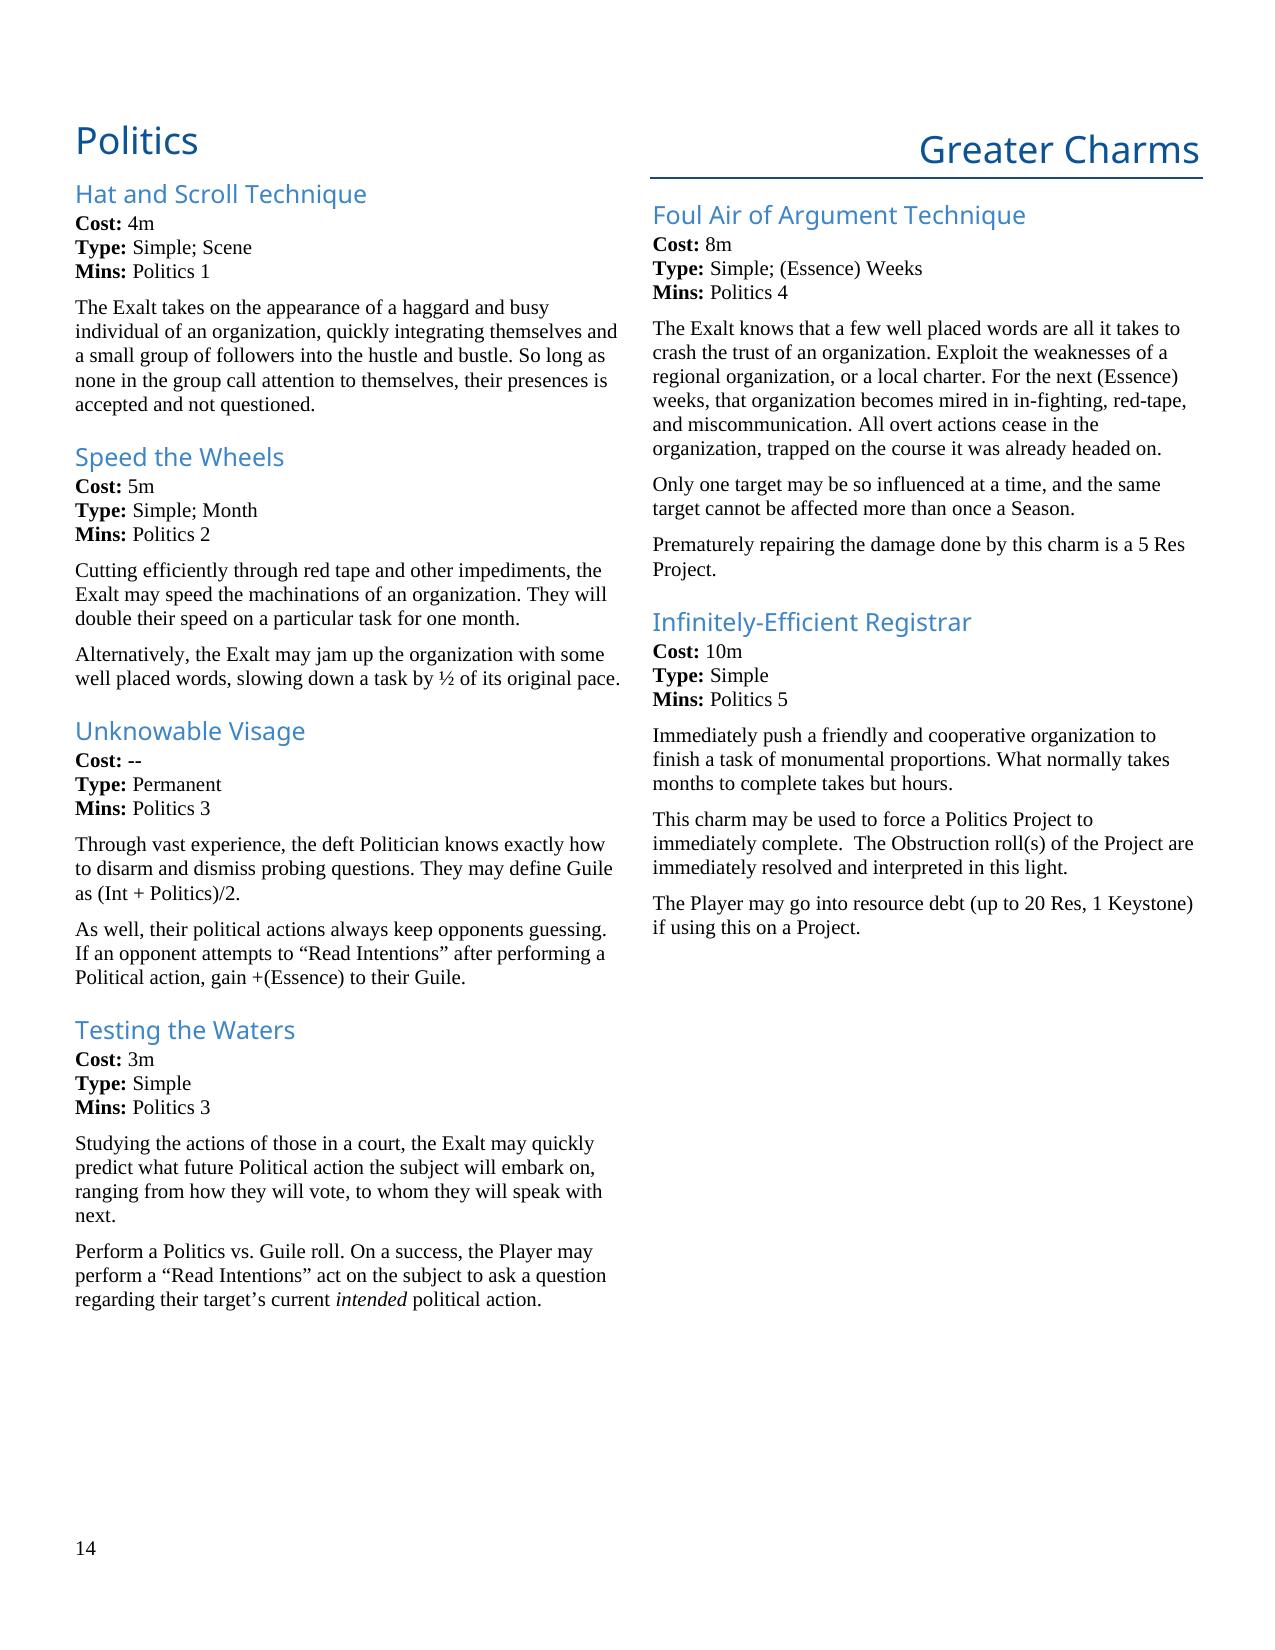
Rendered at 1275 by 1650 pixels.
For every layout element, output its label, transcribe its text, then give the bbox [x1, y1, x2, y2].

text Cost: 10m Type: Simple Mins: Politics 5 [652, 638, 1200, 711]
subtitle Speed the Wheels [75, 439, 622, 474]
text Only one target may be so influenced at a time, and the same target cannot be affected more than once a Season. [652, 472, 1200, 520]
text Immediately push a friendly and cooperative organization to finish a task of monumental proportions. What normally takes months to complete takes but hours. [652, 723, 1200, 795]
text The Exalt takes on the appearance of a haggard and busy individual of an organization, quickly integrating themselves and a small group of followers into the hustle and bustle. So long as none in the group call attention to themselves, their presences is accepted and not questioned. [75, 295, 622, 416]
text Cost: 4m Type: Simple; Scene Mins: Politics 1 [75, 211, 622, 283]
text The Player may go into resource debt (up to 20 Res, 1 Keystone) if using this on a Project. [652, 891, 1200, 939]
text Studying the actions of those in a court, the Exalt may quickly predict what future Political action the subject will embark on, ranging from how they will vote, to whom they will speak with next. [75, 1131, 622, 1227]
text As well, their political actions always keep opponents guessing. If an opponent attempts to “Read Intentions” after performing a Political action, gain +(Essence) to their Guile. [75, 916, 622, 989]
text Perform a Politics vs. Guile roll. On a success, the Player may perform a “Read Intentions” act on the subject to ask a question regarding their target’s current intended political action. [75, 1239, 622, 1311]
subtitle Greater Charms [649, 120, 1203, 179]
text Prematurely repairing the damage done by this charm is a 5 Res Project. [652, 532, 1200, 581]
text The Exalt knows that a few well placed words are all it takes to crash the trust of an organization. Exploit the weaknesses of a regional organization, or a local charter. For the next (Essence) weeks, that organization becomes mired in in-fighting, red-tape, and miscommunication. All overt actions cease in the organization, trapped on the course it was already headed on. [652, 316, 1200, 460]
subtitle Unknowable Visage [75, 714, 622, 748]
text This charm may be used to force a Politics Project to immediately complete. The Obstruction roll(s) of the Project are immediately resolved and interpreted in this light. [652, 807, 1200, 879]
text Cost: 8m Type: Simple; (Essence) Weeks Mins: Politics 4 [652, 232, 1200, 304]
subtitle Testing the Waters [75, 1013, 622, 1047]
text Cost: 5m Type: Simple; Month Mins: Politics 2 [75, 474, 622, 546]
subtitle Foul Air of Argument Technique [652, 198, 1200, 232]
text Cost: 3m Type: Simple Mins: Politics 3 [75, 1047, 622, 1119]
subtitle Hat and Scroll Technique [75, 177, 622, 211]
subtitle Infinitely-Efficient Registrar [652, 604, 1200, 638]
subtitle Politics [75, 114, 622, 165]
text Cutting efficiently through red tape and other impediments, the Exalt may speed the machinations of an organization. They will double their speed on a particular task for one month. [75, 558, 622, 630]
text Cost: -- Type: Permanent Mins: Politics 3 [75, 748, 622, 820]
text Through vast experience, the deft Politician knows exactly how to disarm and dismiss probing questions. They may define Guile as (Int + Politics)/2. [75, 832, 622, 904]
text Alternatively, the Exalt may jam up the organization with some well placed words, slowing down a task by ½ of its original pace. [75, 642, 622, 690]
